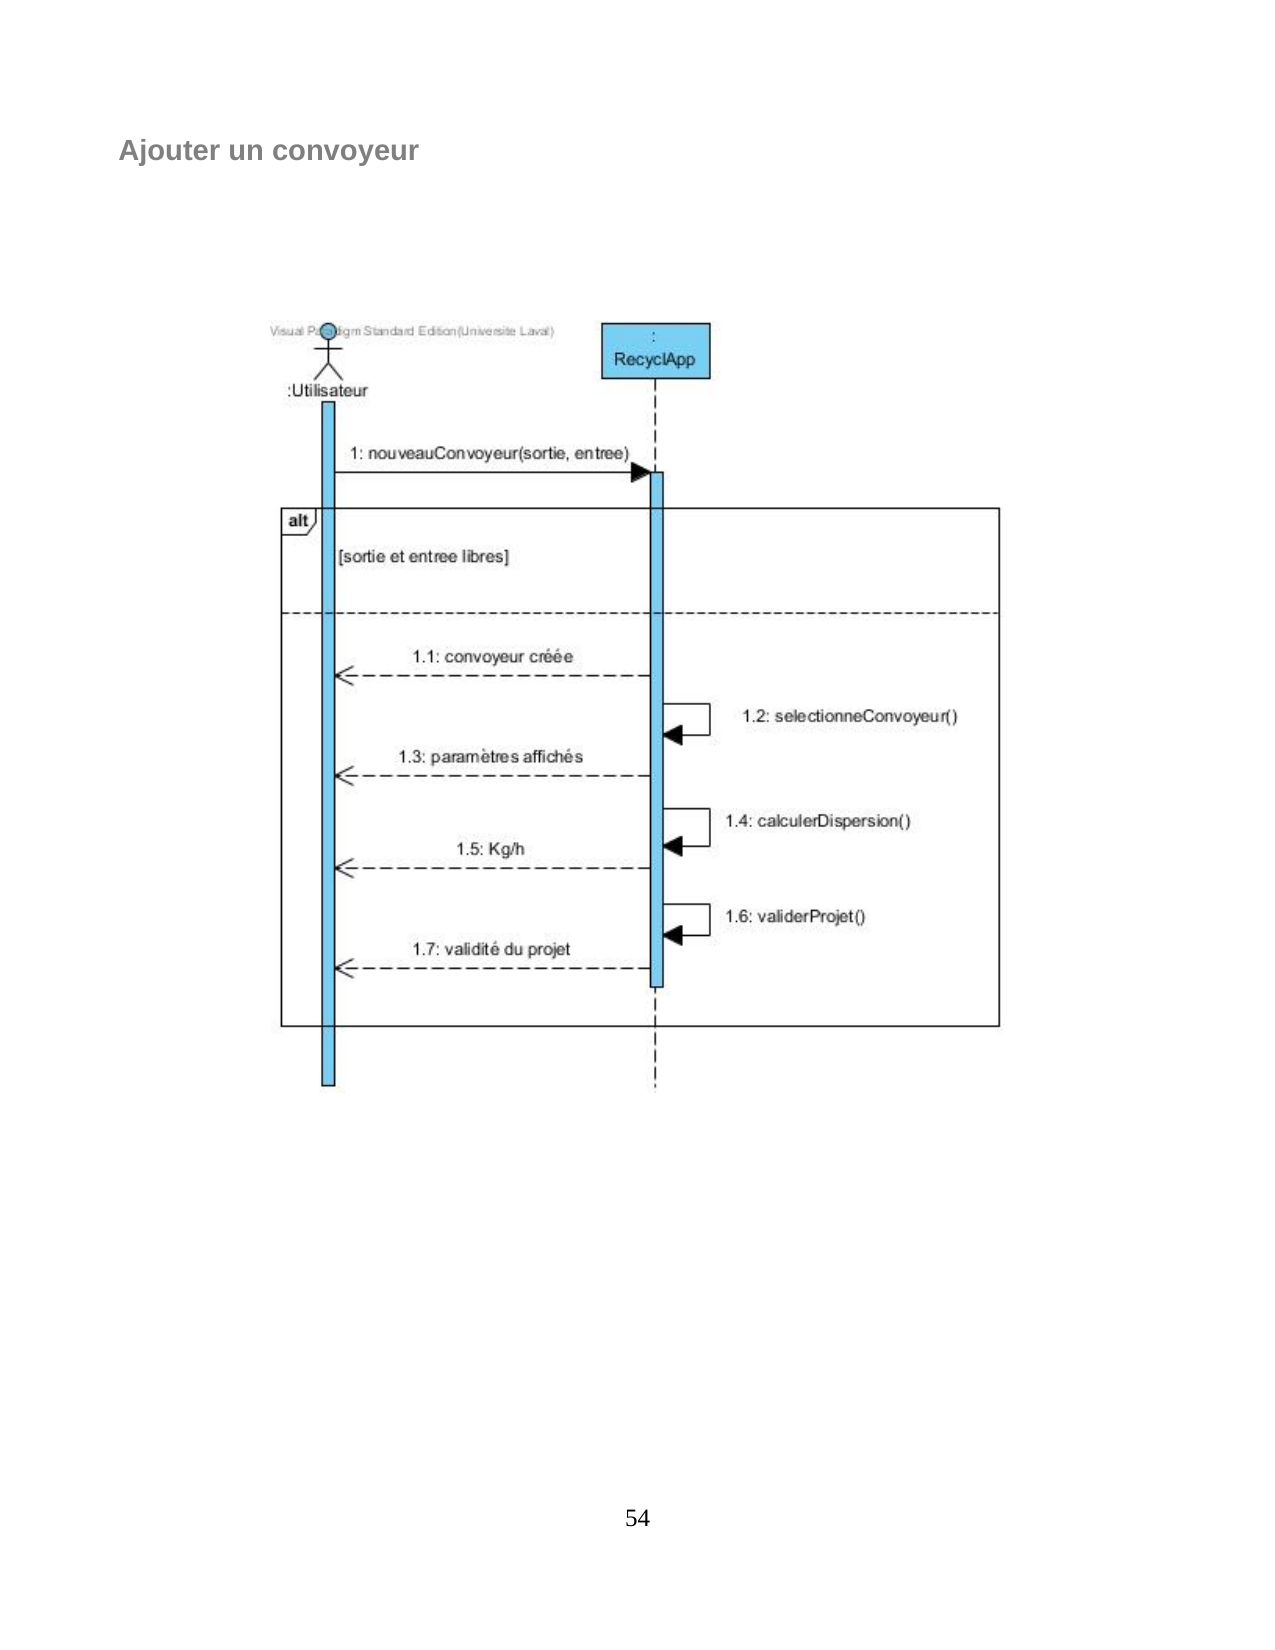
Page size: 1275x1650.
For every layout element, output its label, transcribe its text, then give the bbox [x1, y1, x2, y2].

subtitle Ajouter un convoyeur [118, 133, 1157, 166]
picture [270, 320, 1005, 1093]
